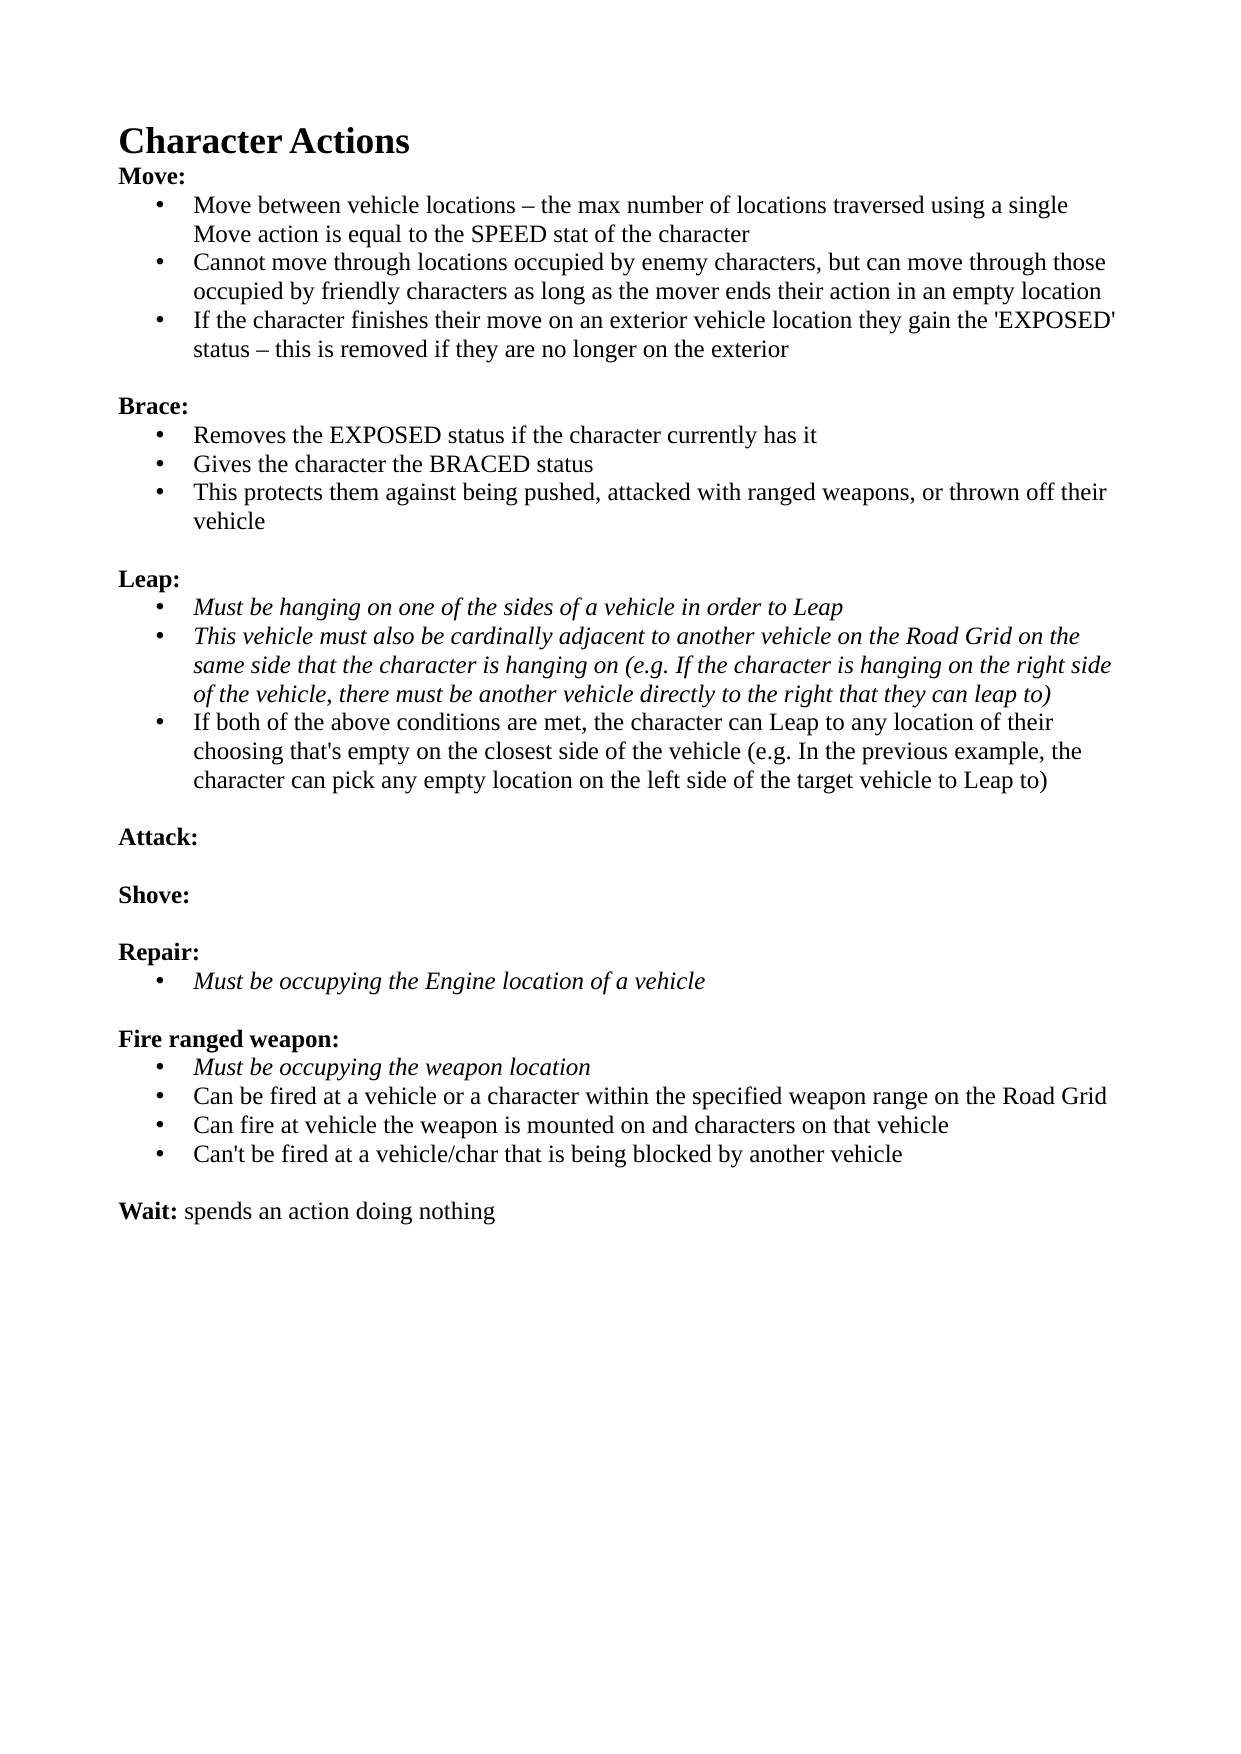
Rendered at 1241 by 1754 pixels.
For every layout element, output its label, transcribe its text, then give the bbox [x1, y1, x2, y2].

list Can be fired at a vehicle or a character within the specified weapon range on the Road Grid [156, 1081, 1122, 1110]
list This protects them against being pushed, attacked with ranged weapons, or thrown off their vehicle [156, 477, 1122, 535]
text Wait: spends an action doing nothing [118, 1196, 1122, 1225]
text Fire ranged weapon: [118, 1024, 1122, 1052]
list If the character finishes their move on an exterior vehicle location they gain the 'EXPOSED' status – this is removed if they are no longer on the exterior [156, 305, 1122, 362]
list Can't be fired at a vehicle/char that is being blocked by another vehicle [156, 1139, 1122, 1167]
list Must be hanging on one of the sides of a vehicle in order to Leap [156, 592, 1122, 621]
text Character Actions [118, 118, 1122, 161]
list This vehicle must also be cardinally adjacent to another vehicle on the Road Grid on the same side that the character is hanging on (e.g. If the character is hanging on the right side of the vehicle, there must be another vehicle directly to the right that they can leap to) [156, 621, 1122, 707]
list Gives the character the BRACED status [156, 449, 1122, 477]
list Must be occupying the weapon location [156, 1052, 1122, 1081]
text Repair: [118, 937, 1122, 966]
text Leap: [118, 564, 1122, 592]
list Must be occupying the Engine location of a vehicle [156, 966, 1122, 995]
text Move: [118, 161, 1122, 190]
list Move between vehicle locations – the max number of locations traversed using a single Move action is equal to the SPEED stat of the character [156, 190, 1122, 247]
text Attack: [118, 822, 1122, 851]
list If both of the above conditions are met, the character can Leap to any location of their choosing that's empty on the closest side of the vehicle (e.g. In the previous example, the character can pick any empty location on the left side of the target vehicle to Leap to) [156, 707, 1122, 794]
list Can fire at vehicle the weapon is mounted on and characters on that vehicle [156, 1110, 1122, 1139]
list Cannot move through locations occupied by enemy characters, but can move through those occupied by friendly characters as long as the mover ends their action in an empty location [156, 247, 1122, 305]
text Brace: [118, 391, 1122, 420]
list Removes the EXPOSED status if the character currently has it [156, 420, 1122, 449]
text Shove: [118, 880, 1122, 909]
